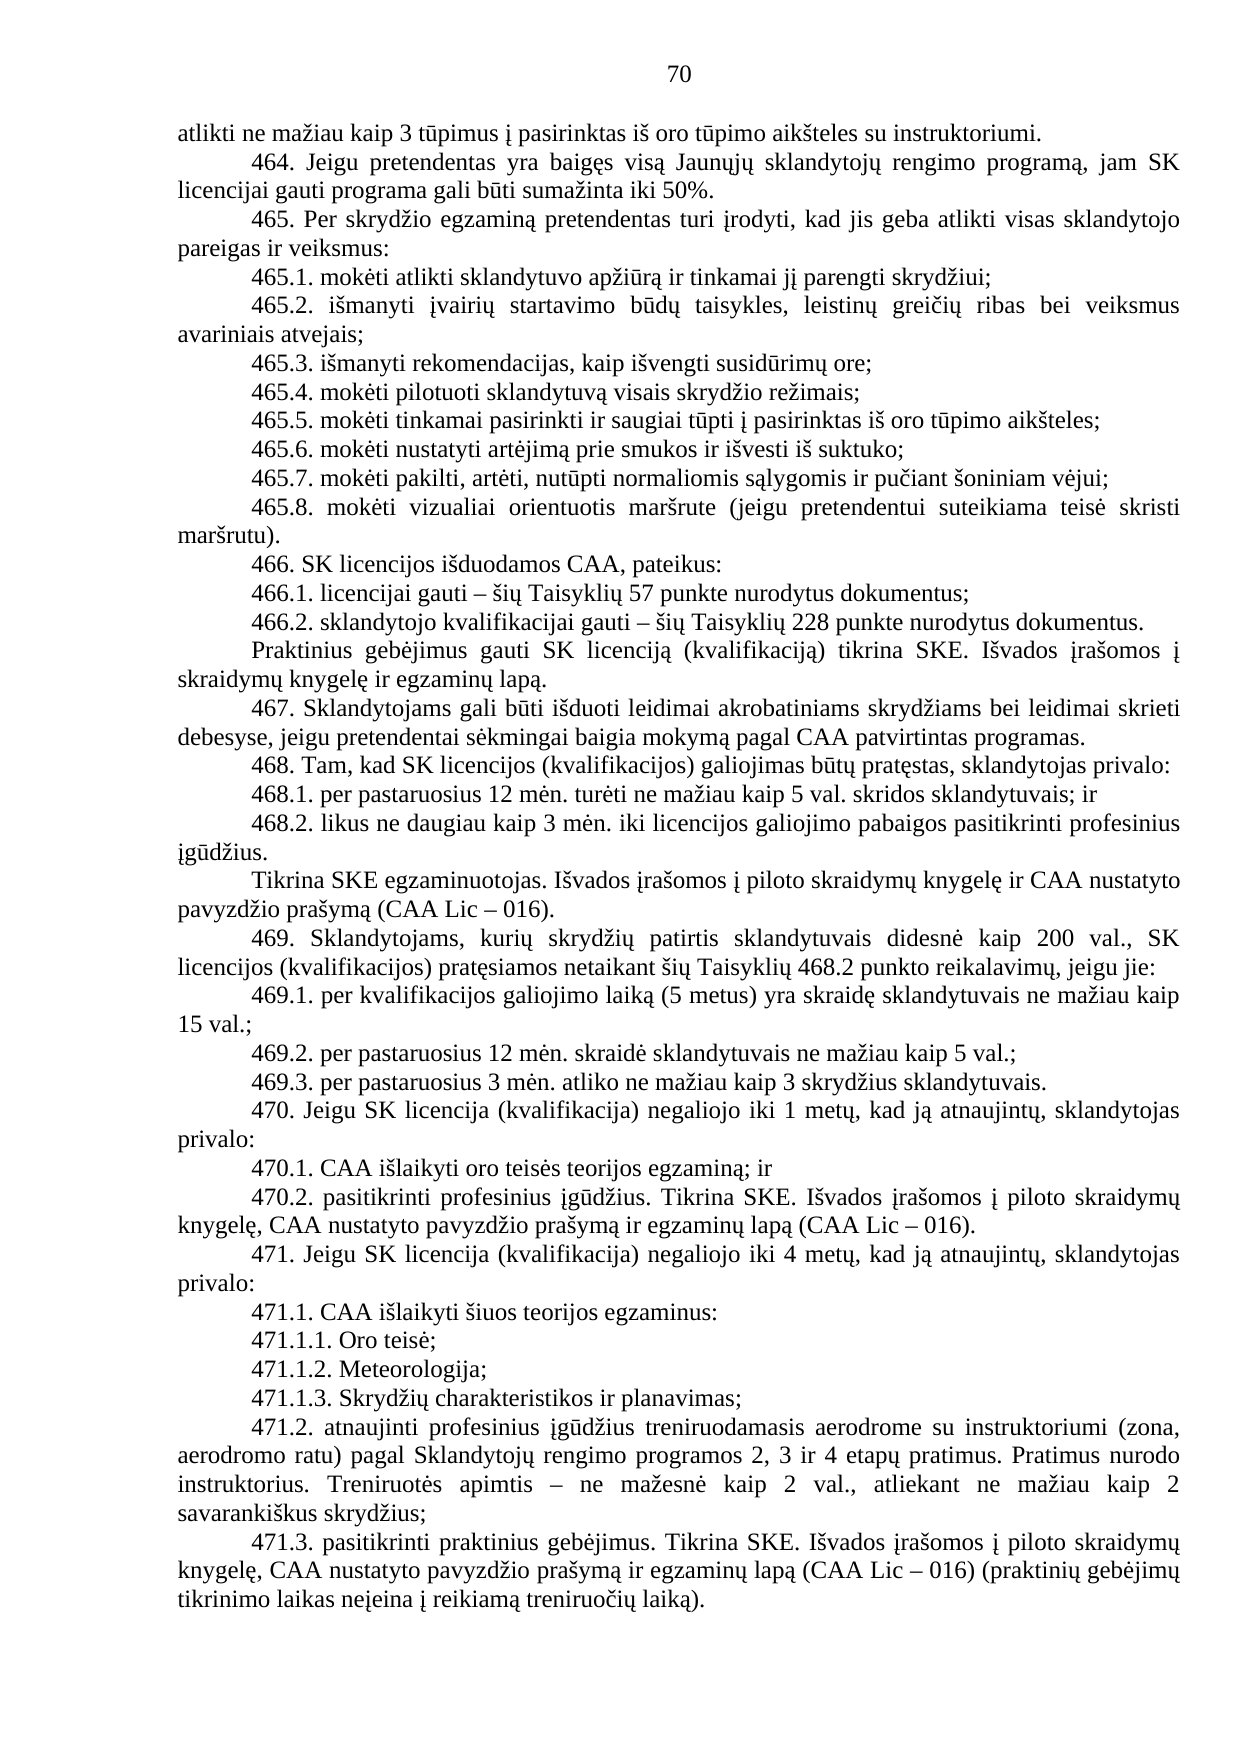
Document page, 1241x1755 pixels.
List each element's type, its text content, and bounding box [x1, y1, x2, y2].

text 465.1. mokėti atlikti sklandytuvo apžiūrą ir tinkamai jį parengti skrydžiui; [177, 262, 1181, 291]
text 465. Per skrydžio egzaminą pretendentas turi įrodyti, kad jis geba atlikti visas sklandytojo pareigas ir veiksmus: [177, 204, 1181, 262]
text 468.2. likus ne daugiau kaip 3 mėn. iki licencijos galiojimo pabaigos pasitikrinti profesinius įgūdžius. [177, 808, 1181, 866]
text 471.1.1. Oro teisė; [177, 1326, 1181, 1354]
text 469.2. per pastaruosius 12 mėn. skraidė sklandytuvais ne mažiau kaip 5 val.; [177, 1038, 1181, 1067]
text atlikti ne mažiau kaip 3 tūpimus į pasirinktas iš oro tūpimo aikšteles su instruktoriumi. [177, 118, 1181, 147]
text 465.8. mokėti vizualiai orientuotis maršrute (jeigu pretendentui suteikiama teisė skristi maršrutu). [177, 492, 1181, 549]
text 471. Jeigu SK licencija (kvalifikacija) negaliojo iki 4 metų, kad ją atnaujintų, sklandytojas privalo: [177, 1239, 1181, 1297]
text 470. Jeigu SK licencija (kvalifikacija) negaliojo iki 1 metų, kad ją atnaujintų, sklandytojas privalo: [177, 1096, 1181, 1153]
text Praktinius gebėjimus gauti SK licenciją (kvalifikaciją) tikrina SKE. Išvados įrašomos į skraidymų knygelę ir egzaminų lapą. [177, 636, 1181, 693]
text 469.1. per kvalifikacijos galiojimo laiką (5 metus) yra skraidę sklandytuvais ne mažiau kaip 15 val.; [177, 981, 1181, 1038]
text 465.6. mokėti nustatyti artėjimą prie smukos ir išvesti iš suktuko; [177, 434, 1181, 463]
text 469.3. per pastaruosius 3 mėn. atliko ne mažiau kaip 3 skrydžius sklandytuvais. [177, 1067, 1181, 1096]
text 465.5. mokėti tinkamai pasirinkti ir saugiai tūpti į pasirinktas iš oro tūpimo aikšteles; [177, 406, 1181, 434]
text 470.1. CAA išlaikyti oro teisės teorijos egzaminą; ir [177, 1153, 1181, 1182]
text 469. Sklandytojams, kurių skrydžių patirtis sklandytuvais didesnė kaip 200 val., SK licencijos (kvalifikacijos) pratęsiamos netaikant šių Taisyklių 468.2 punkto reikalavimų, jeigu jie: [177, 923, 1181, 981]
text 464. Jeigu pretendentas yra baigęs visą Jaunųjų sklandytojų rengimo programą, jam SK licencijai gauti programa gali būti sumažinta iki 50%. [177, 147, 1181, 204]
text 471.1.2. Meteorologija; [177, 1354, 1181, 1383]
text 465.3. išmanyti rekomendacijas, kaip išvengti susidūrimų ore; [177, 348, 1181, 377]
text 466.1. licencijai gauti – šių Taisyklių 57 punkte nurodytus dokumentus; [177, 578, 1181, 607]
text 471.1.3. Skrydžių charakteristikos ir planavimas; [177, 1383, 1181, 1412]
text 465.7. mokėti pakilti, artėti, nutūpti normaliomis sąlygomis ir pučiant šoniniam vėjui; [177, 463, 1181, 492]
text 465.2. išmanyti įvairių startavimo būdų taisykles, leistinų greičių ribas bei veiksmus avariniais atvejais; [177, 291, 1181, 348]
text 466. SK licencijos išduodamos CAA, pateikus: [177, 549, 1181, 578]
text 471.1. CAA išlaikyti šiuos teorijos egzaminus: [177, 1297, 1181, 1326]
text 471.3. pasitikrinti praktinius gebėjimus. Tikrina SKE. Išvados įrašomos į piloto skraidymų knygelę, CAA nustatyto pavyzdžio prašymą ir egzaminų lapą (CAA Lic – 016) (praktinių gebėjimų tikrinimo laikas neįeina į reikiamą treniruočių laiką). [177, 1527, 1181, 1613]
text 467. Sklandytojams gali būti išduoti leidimai akrobatiniams skrydžiams bei leidimai skrieti debesyse, jeigu pretendentai sėkmingai baigia mokymą pagal CAA patvirtintas programas. [177, 693, 1181, 751]
text 468.1. per pastaruosius 12 mėn. turėti ne mažiau kaip 5 val. skridos sklandytuvais; ir [177, 779, 1181, 808]
text Tikrina SKE egzaminuotojas. Išvados įrašomos į piloto skraidymų knygelę ir CAA nustatyto pavyzdžio prašymą (CAA Lic – 016). [177, 866, 1181, 923]
text 466.2. sklandytojo kvalifikacijai gauti – šių Taisyklių 228 punkte nurodytus dokumentus. [177, 607, 1181, 636]
text 470.2. pasitikrinti profesinius įgūdžius. Tikrina SKE. Išvados įrašomos į piloto skraidymų knygelę, CAA nustatyto pavyzdžio prašymą ir egzaminų lapą (CAA Lic – 016). [177, 1182, 1181, 1239]
text 471.2. atnaujinti profesinius įgūdžius treniruodamasis aerodrome su instruktoriumi (zona, aerodromo ratu) pagal Sklandytojų rengimo programos 2, 3 ir 4 etapų pratimus. Pratimus nurodo instruktorius. Treniruotės apimtis – ne mažesnė kaip 2 val., atliekant ne mažiau kaip 2 savarankiškus skrydžius; [177, 1412, 1181, 1527]
text 465.4. mokėti pilotuoti sklandytuvą visais skrydžio režimais; [177, 377, 1181, 406]
text 468. Tam, kad SK licencijos (kvalifikacijos) galiojimas būtų pratęstas, sklandytojas privalo: [177, 751, 1181, 779]
